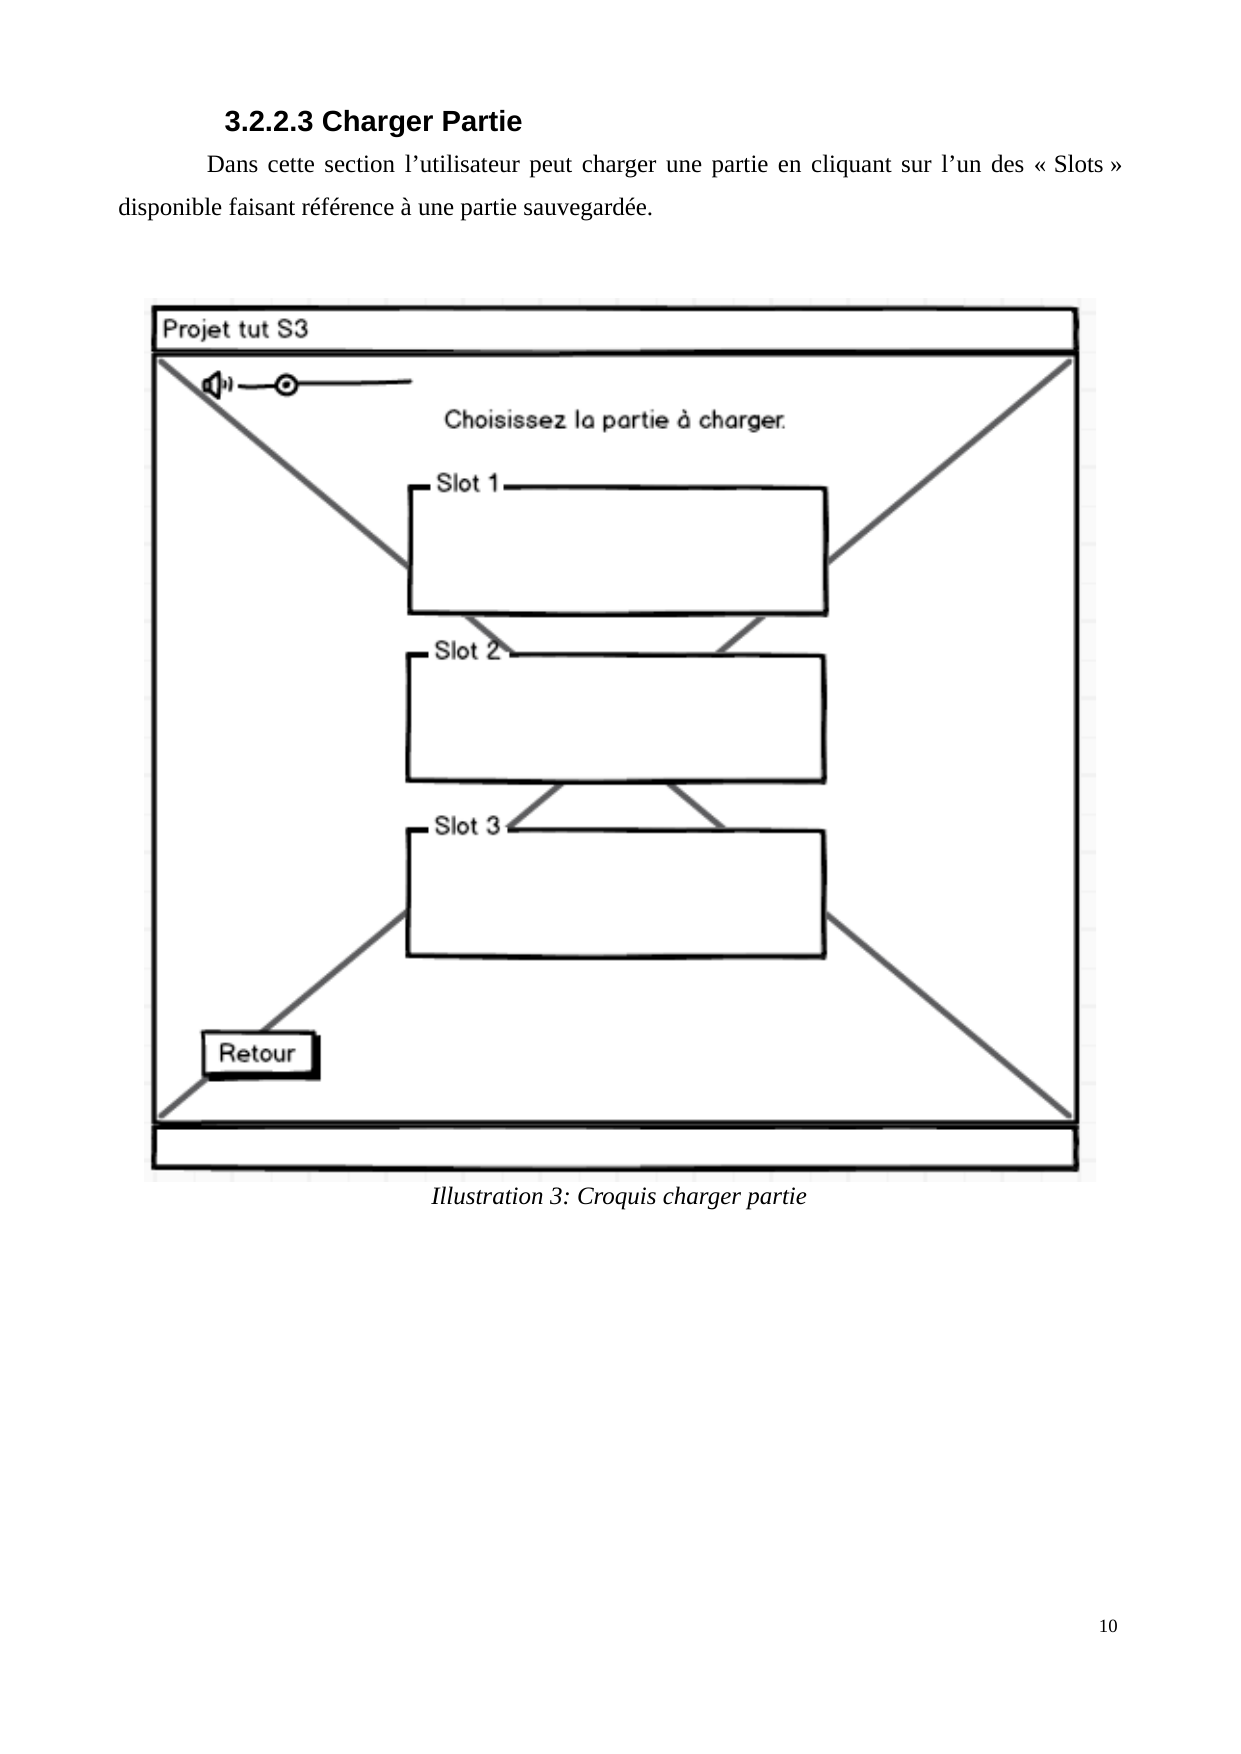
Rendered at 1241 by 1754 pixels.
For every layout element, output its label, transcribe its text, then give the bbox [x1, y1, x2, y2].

text Dans cette section l’utilisateur peut charger une partie en cliquant sur l’un des « Slots » disponible faisant référence à une partie sauvegardée. [118, 149, 1122, 221]
text Illustration 3: Croquis charger partie [144, 1182, 1096, 1210]
subtitle Charger Partie [224, 104, 1122, 137]
picture [144, 298, 1097, 1182]
